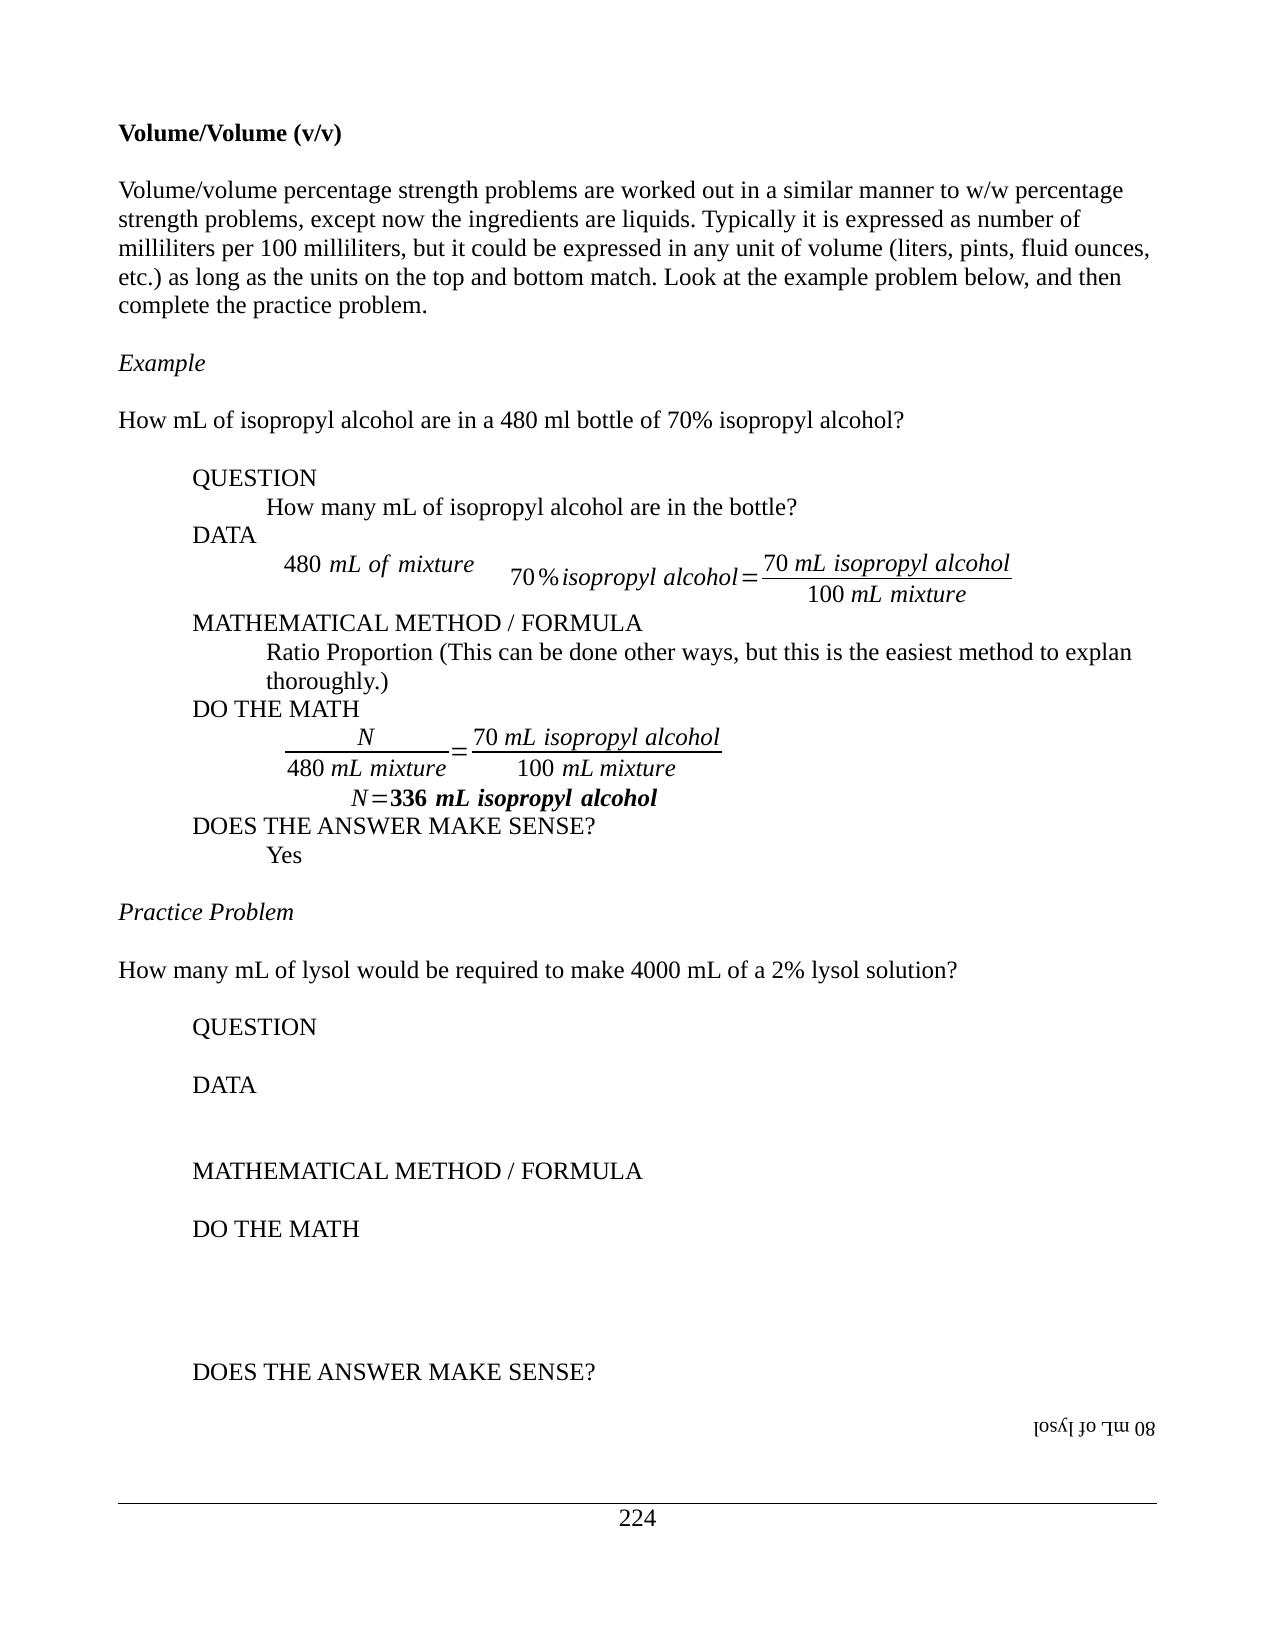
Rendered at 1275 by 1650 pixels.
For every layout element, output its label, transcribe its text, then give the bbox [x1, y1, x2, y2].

text MATHEMATICAL METHOD / FORMULA [192, 1156, 1157, 1185]
text Example [118, 348, 1157, 377]
text DO THE MATH [192, 1214, 1157, 1242]
text How mL of isopropyl alcohol are in a 480 ml bottle of 70% isopropyl alcohol? [118, 406, 1157, 434]
text DO THE MATH [192, 694, 1157, 723]
text QUESTION [192, 463, 1157, 492]
text How many mL of isopropyl alcohol are in the bottle? [266, 492, 1157, 521]
text How many mL of lysol would be required to make 4000 mL of a 2% lysol solution? [118, 955, 1157, 984]
text DOES THE ANSWER MAKE SENSE? [192, 811, 1157, 840]
text DATA [192, 1070, 1157, 1099]
text QUESTION [192, 1012, 1157, 1041]
text DOES THE ANSWER MAKE SENSE? [192, 1357, 1157, 1386]
text Practice Problem [118, 897, 1157, 926]
text MATHEMATICAL METHOD / FORMULA [192, 608, 1157, 637]
text Yes [266, 840, 1157, 869]
text DATA [192, 521, 1157, 549]
text Volume/volume percentage strength problems are worked out in a similar manner to w/w percentage strength problems, except now the ingredients are liquids. Typically it is expressed as number of milliliters per 100 milliliters, but it could be expressed in any unit of volume (liters, pints, fluid ounces, etc.) as long as the units on the top and bottom match. Look at the example problem below, and then complete the practice problem. [118, 176, 1157, 319]
text Volume/Volume (v/v) [118, 118, 1157, 147]
text Ratio Proportion (This can be done other ways, but this is the easiest method to explan thoroughly.) [266, 637, 1157, 694]
